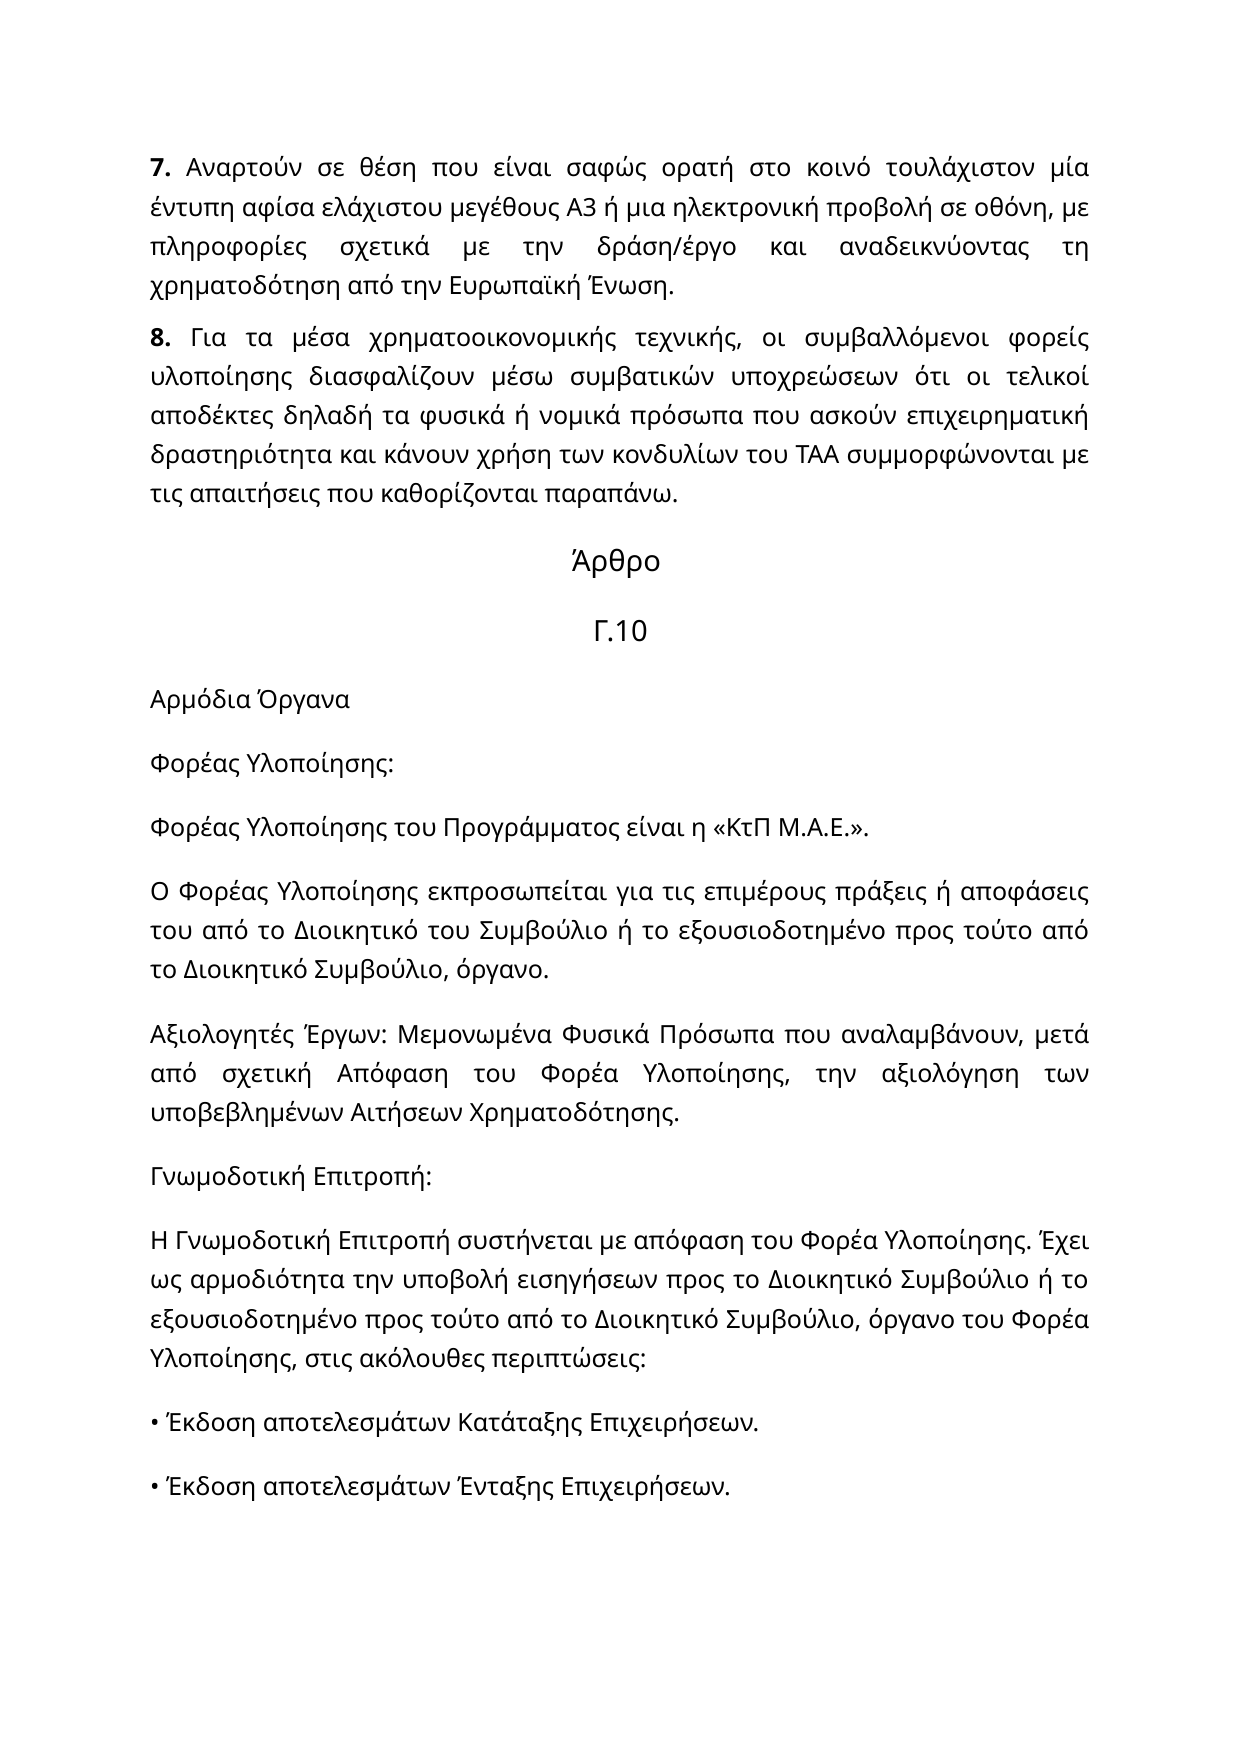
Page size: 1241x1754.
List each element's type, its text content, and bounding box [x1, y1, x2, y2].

text • Έκδοση αποτελεσμάτων Κατάταξης Επιχειρήσεων. [150, 1404, 1090, 1439]
text Φορέας Υλοποίησης: [150, 745, 1090, 779]
subtitle Άρθρο [150, 540, 1090, 580]
text Αξιολογητές Έργων: Μεμονωμένα Φυσικά Πρόσωπα που αναλαμβάνουν, μετά από σχετική Απόφαση του Φορέα Υλοποίησης, την αξιολόγηση των υποβεβλημένων Αιτήσεων Χρηματοδότησης. [150, 1016, 1090, 1129]
subtitle Γ.10 [150, 611, 1090, 650]
text Φορέας Υλοποίησης του Προγράμματος είναι η «ΚτΠ Μ.Α.Ε.». [150, 809, 1090, 844]
text Η Γνωμοδοτική Επιτροπή συστήνεται με απόφαση του Φορέα Υλοποίησης. Έχει ως αρμοδιότητα την υποβολή εισηγήσεων προς το Διοικητικό Συμβούλιο ή το εξουσιοδοτημένο προς τούτο από το Διοικητικό Συμβούλιο, όργανο του Φορέα Υλοποίησης, στις ακόλουθες περιπτώσεις: [150, 1223, 1090, 1374]
text • Έκδοση αποτελεσμάτων Ένταξης Επιχειρήσεων. [150, 1469, 1090, 1503]
text Ο Φορέας Υλοποίησης εκπροσωπείται για τις επιμέρους πράξεις ή αποφάσεις του από το Διοικητικό του Συμβούλιο ή το εξουσιοδοτημένο προς τούτο από το Διοικητικό Συμβούλιο, όργανο. [150, 874, 1090, 986]
text Αρμόδια Όργανα [150, 681, 1090, 715]
text Γνωμοδοτική Επιτροπή: [150, 1159, 1090, 1193]
text 7. Αναρτούν σε θέση που είναι σαφώς ορατή στο κοινό τουλάχιστον μία έντυπη αφίσα ελάχιστου μεγέθους Α3 ή μια ηλεκτρονική προβολή σε οθόνη, με πληροφορίες σχετικά με την δράση/έργο και αναδεικνύοντας τη χρηματοδότηση από την Ευρωπαϊκή Ένωση. [150, 150, 1090, 302]
text 8. Για τα μέσα χρηματοοικονομικής τεχνικής, οι συμβαλλόμενοι φορείς υλοποίησης διασφαλίζουν μέσω συμβατικών υποχρεώσεων ότι οι τελικοί αποδέκτες δηλαδή τα φυσικά ή νομικά πρόσωπα που ασκούν επιχειρηματική δραστηριότητα και κάνουν χρήση των κονδυλίων του ΤΑΑ συμμορφώνονται με τις απαιτήσεις που καθορίζονται παραπάνω. [150, 319, 1090, 510]
